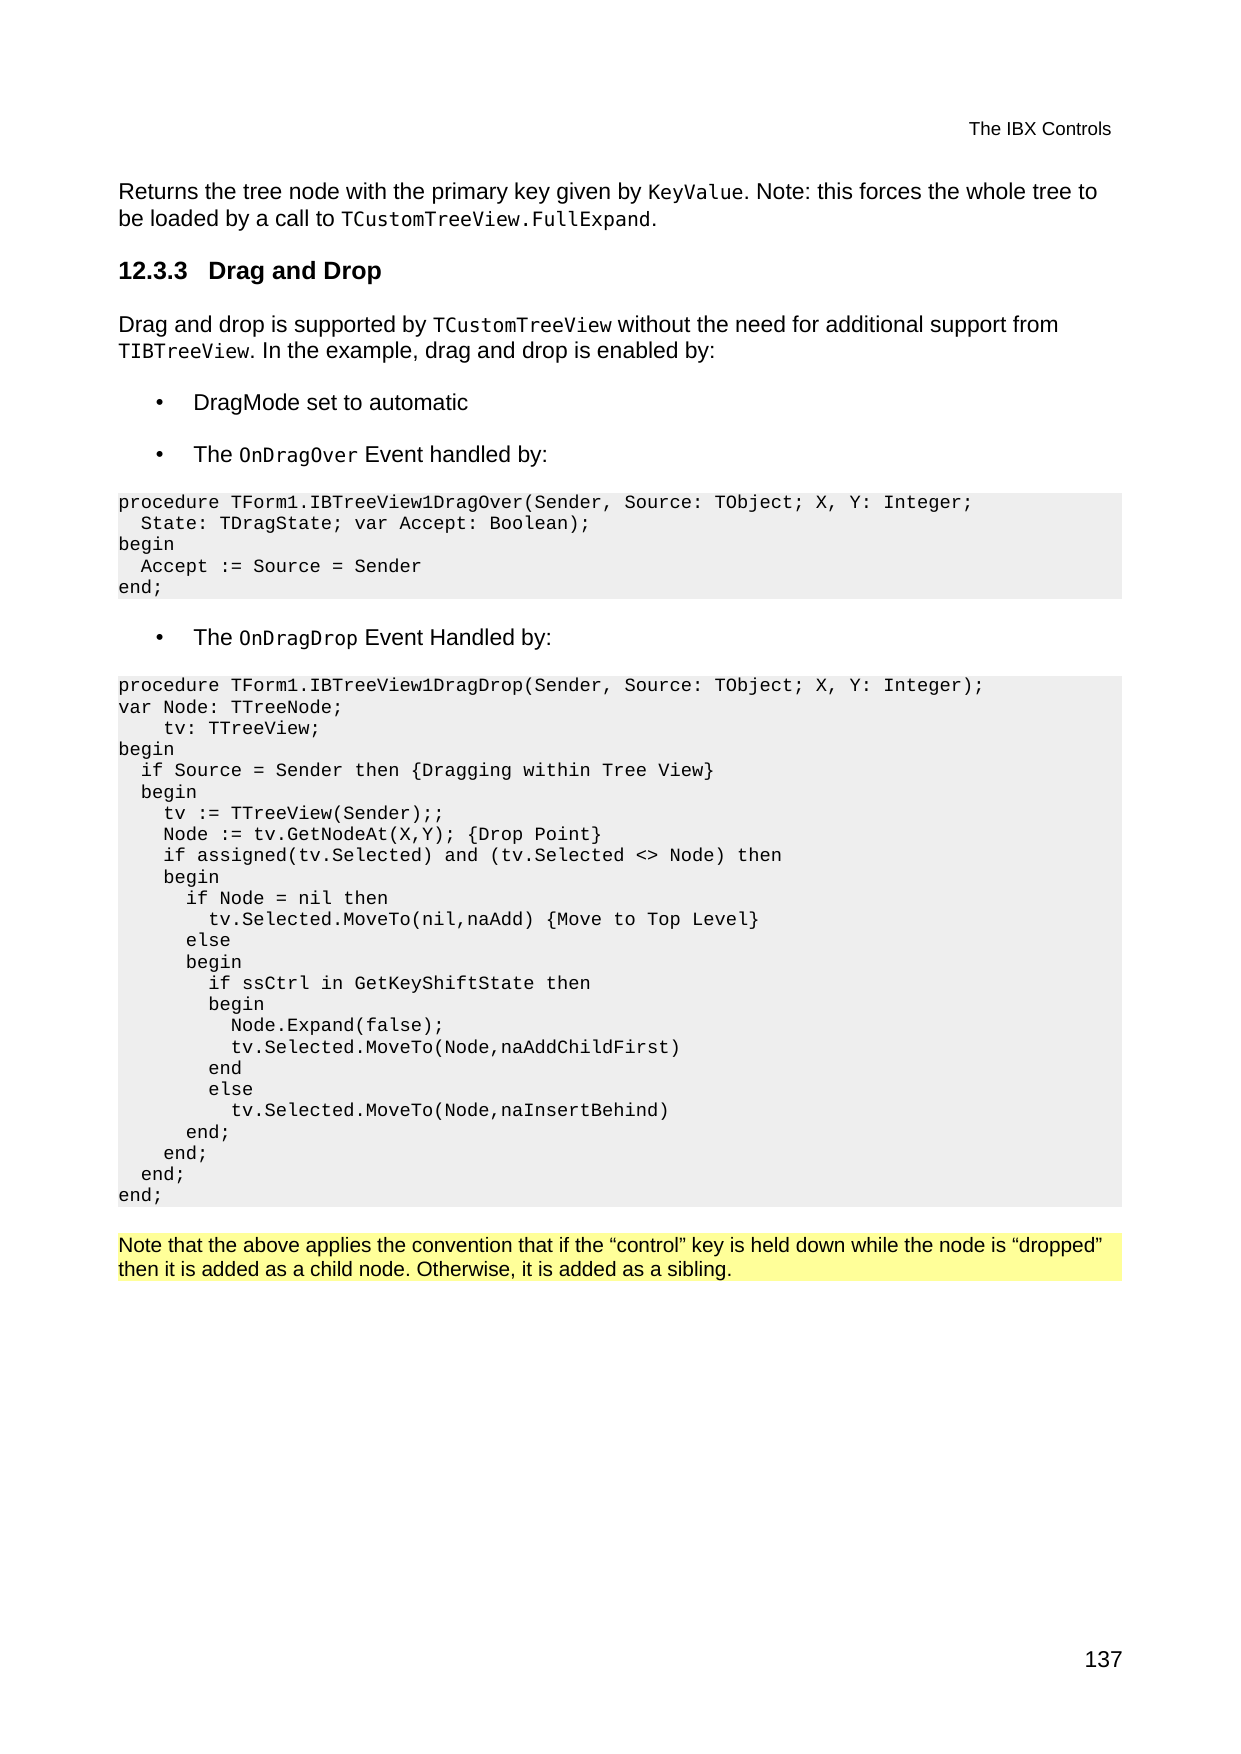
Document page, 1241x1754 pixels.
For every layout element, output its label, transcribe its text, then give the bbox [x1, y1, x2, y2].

text end; [118, 1186, 1122, 1207]
text else [118, 931, 1122, 952]
text Node := tv.GetNodeAt(X,Y); {Drop Point} [118, 825, 1122, 846]
list The OnDragOver Event handled by: [156, 441, 1122, 467]
text procedure TForm1.IBTreeView1DragOver(Sender, Source: TObject; X, Y: Integer; [118, 493, 1122, 514]
text tv.Selected.MoveTo(nil,naAdd) {Move to Top Level} [118, 910, 1122, 931]
text begin [118, 867, 1122, 889]
text end; [118, 1122, 1122, 1144]
text else [118, 1080, 1122, 1101]
text end; [118, 1144, 1122, 1165]
list DragMode set to automatic [156, 389, 1122, 415]
text var Node: TTreeNode; [118, 697, 1122, 719]
subtitle Drag and Drop [118, 256, 1122, 285]
text end; [118, 1165, 1122, 1186]
text begin [118, 782, 1122, 804]
text if Node = nil then [118, 889, 1122, 910]
text Accept := Source = Sender [118, 556, 1122, 578]
text begin [118, 740, 1122, 761]
text end [118, 1059, 1122, 1080]
text begin [118, 995, 1122, 1016]
text Drag and drop is supported by TCustomTreeView without the need for additional support from TIBTreeView. In the example, drag and drop is enabled by: [118, 311, 1122, 363]
text Note that the above applies the convention that if the “control” key is held down while the node is “dropped” then it is added as a child node. Otherwise, it is added as a sibling. [118, 1233, 1122, 1281]
text State: TDragState; var Accept: Boolean); [118, 514, 1122, 535]
text begin [118, 952, 1122, 974]
text tv: TTreeView; [118, 719, 1122, 740]
text if Source = Sender then {Dragging within Tree View} [118, 761, 1122, 782]
text tv.Selected.MoveTo(Node,naInsertBehind) [118, 1101, 1122, 1122]
text Returns the tree node with the primary key given by KeyValue. Note: this forces the whole tree to be loaded by a call to TCustomTreeView.FullExpand. [118, 178, 1122, 231]
text procedure TForm1.IBTreeView1DragDrop(Sender, Source: TObject; X, Y: Integer); [118, 676, 1122, 697]
list The OnDragDrop Event Handled by: [156, 624, 1122, 651]
text begin [118, 535, 1122, 556]
text if ssCtrl in GetKeyShiftState then [118, 974, 1122, 995]
text tv.Selected.MoveTo(Node,naAddChildFirst) [118, 1037, 1122, 1059]
text end; [118, 578, 1122, 599]
text if assigned(tv.Selected) and (tv.Selected <> Node) then [118, 846, 1122, 867]
text tv := TTreeView(Sender);; [118, 804, 1122, 825]
text Node.Expand(false); [118, 1016, 1122, 1037]
